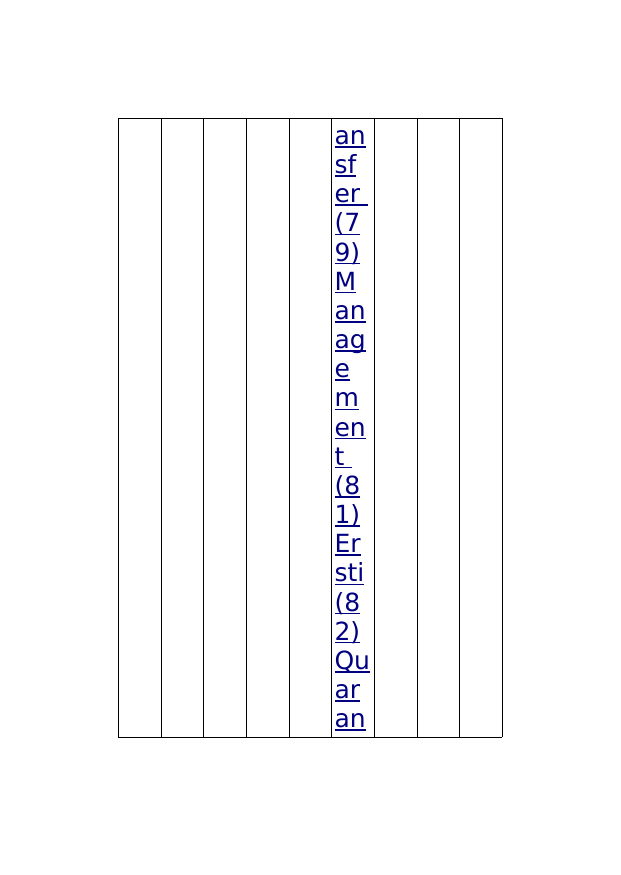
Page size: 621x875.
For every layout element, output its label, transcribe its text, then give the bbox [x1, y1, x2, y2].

table_cell [119, 119, 161, 737]
table_cell [204, 119, 246, 737]
table_cell [247, 119, 289, 737]
table_cell [460, 119, 502, 737]
table_cell [375, 119, 417, 737]
table_cell [290, 119, 331, 737]
table_cell [418, 119, 459, 737]
table_cell [162, 119, 203, 737]
table_cell ansfer (79) Management (81) Ersti (82) Quaran [332, 119, 374, 737]
